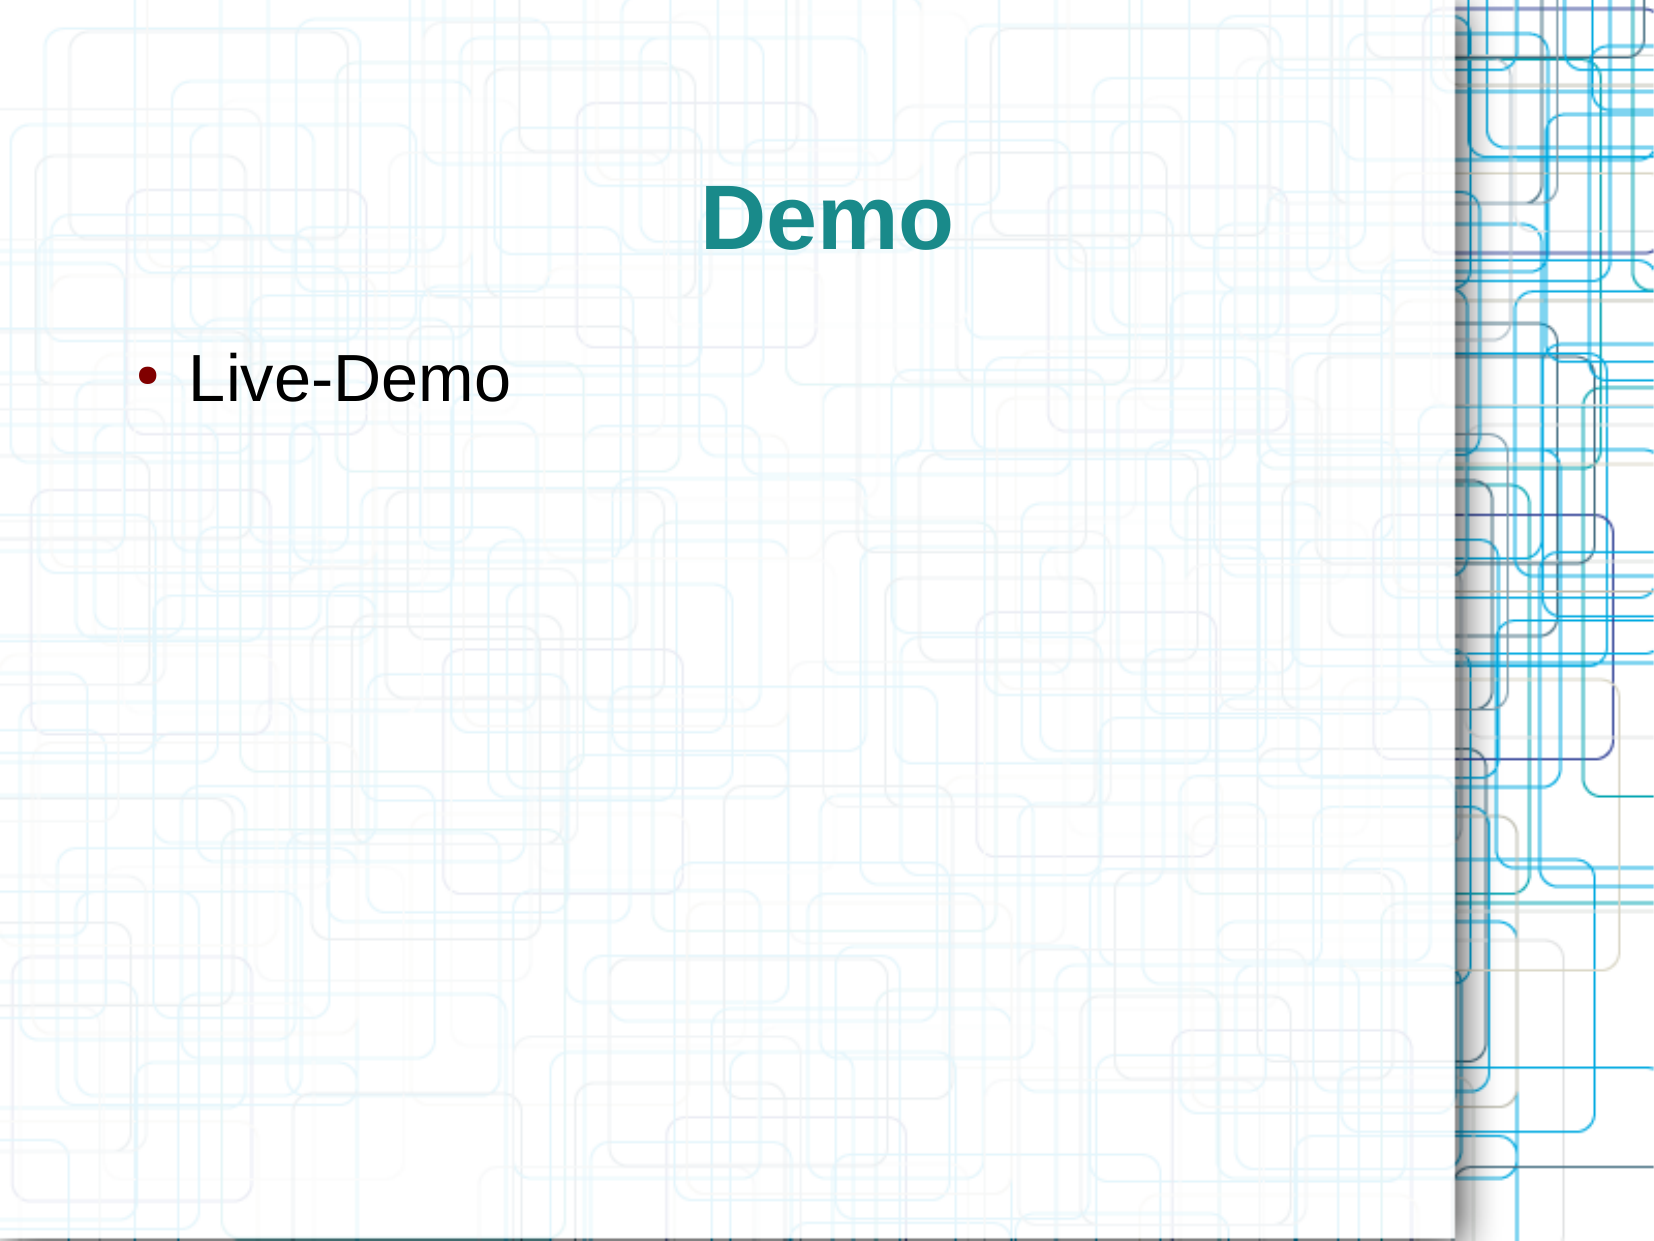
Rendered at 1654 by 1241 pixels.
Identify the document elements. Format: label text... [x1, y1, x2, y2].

list Live-Demo [118, 340, 1500, 1123]
title Demo [121, 114, 1534, 322]
picture [0, 0, 1654, 1241]
